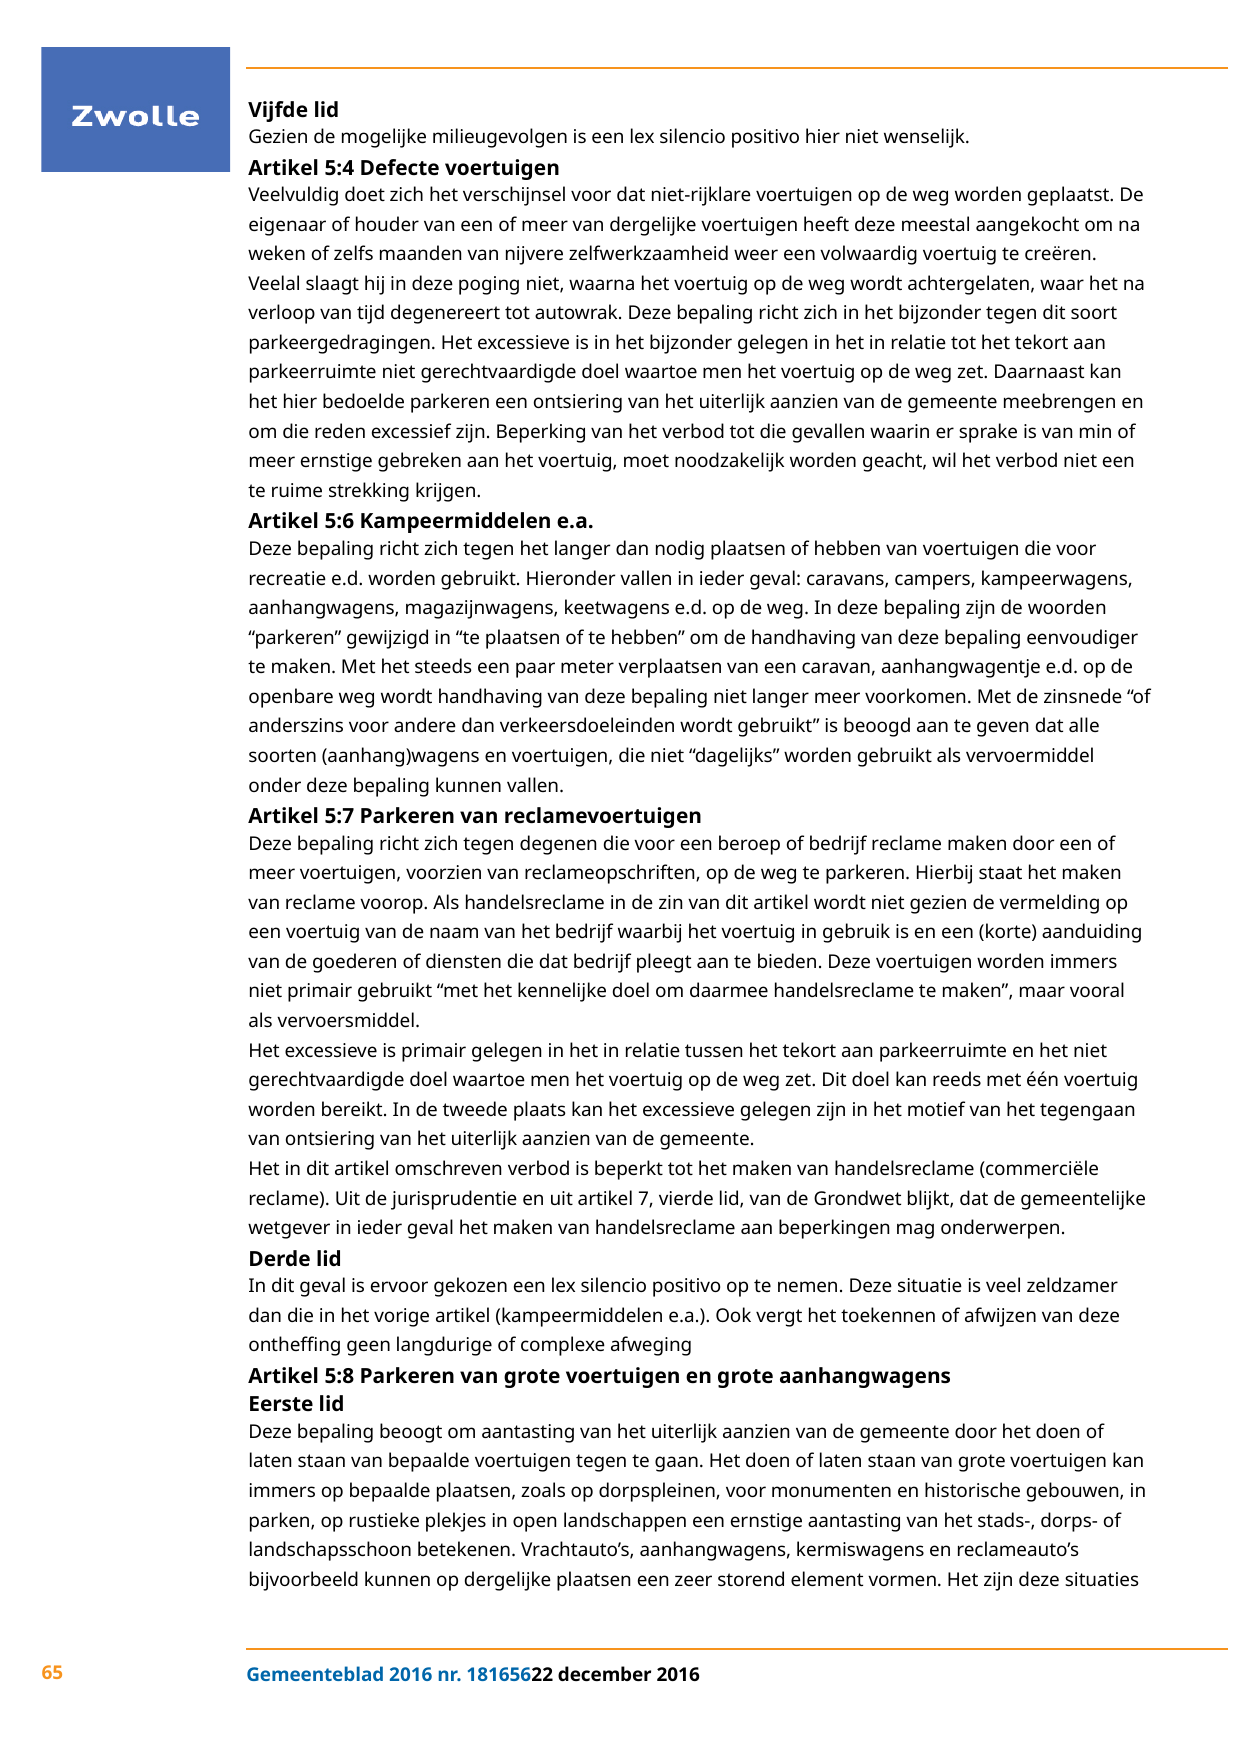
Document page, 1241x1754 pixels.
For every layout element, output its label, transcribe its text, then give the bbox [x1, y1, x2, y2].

text Deze bepaling beoogt om aantasting van het uiterlijk aanzien van de gemeente door het doen of laten staan van bepaalde voertuigen tegen te gaan. Het doen of laten staan van grote voertuigen kan immers op bepaalde plaatsen, zoals op dorpspleinen, voor monumenten en historische gebouwen, in parken, op rustieke plekjes in open landschappen een ernstige aantasting van het stads-, dorps- of landschapsschoon betekenen. Vrachtauto’s, aanhangwagens, kermiswagens en reclameauto’s bijvoorbeeld kunnen op dergelijke plaatsen een zeer storend element vormen. Het zijn deze situaties [248, 1418, 1152, 1592]
text Het in dit artikel omschreven verbod is beperkt tot het maken van handelsreclame (commerciële reclame). Uit de jurisprudentie en uit artikel 7, vierde lid, van de Grondwet blijkt, dat de gemeentelijke wetgever in ieder geval het maken van handelsreclame aan beperkingen mag onderwerpen. [248, 1155, 1152, 1240]
picture [41, 47, 231, 172]
text Deze bepaling richt zich tegen het langer dan nodig plaatsen of hebben van voertuigen die voor recreatie e.d. worden gebruikt. Hieronder vallen in ieder geval: caravans, campers, kampeerwagens, aanhangwagens, magazijnwagens, keetwagens e.d. op de weg. In deze bepaling zijn de woorden “parkeren” gewijzigd in “te plaatsen of te hebben” om de handhaving van deze bepaling eenvoudiger te maken. Met het steeds een paar meter verplaatsen van een caravan, aanhangwagentje e.d. op de openbare weg wordt handhaving van deze bepaling niet langer meer voorkomen. Met de zinsnede “of anderszins voor andere dan verkeersdoeleinden wordt gebruikt” is beoogd aan te geven dat alle soorten (aanhang)wagens en voertuigen, die niet “dagelijks” worden gebruikt als vervoermiddel onder deze bepaling kunnen vallen. [248, 535, 1152, 797]
text Artikel 5:8 Parkeren van grote voertuigen en grote aanhangwagens [248, 1361, 1152, 1389]
text Vijfde lid [248, 95, 1152, 123]
text Gezien de mogelijke milieugevolgen is een lex silencio positivo hier niet wenselijk. [248, 123, 1152, 149]
text Eerste lid [248, 1389, 1152, 1418]
text Derde lid [248, 1244, 1152, 1272]
text In dit geval is ervoor gekozen een lex silencio positivo op te nemen. Deze situatie is veel zeldzamer dan die in het vorige artikel (kampeermiddelen e.a.). Ook vergt het toekennen of afwijzen van deze ontheffing geen langdurige of complexe afweging [248, 1272, 1152, 1357]
text Artikel 5:4 Defecte voertuigen [248, 153, 1152, 181]
text Het excessieve is primair gelegen in het in relatie tussen het tekort aan parkeerruimte en het niet gerechtvaardigde doel waartoe men het voertuig op de weg zet. Dit doel kan reeds met één voertuig worden bereikt. In de tweede plaats kan het excessieve gelegen zijn in het motief van het tegengaan van ontsiering van het uiterlijk aanzien van de gemeente. [248, 1037, 1152, 1151]
text Artikel 5:6 Kampeermiddelen e.a. [248, 507, 1152, 535]
text Deze bepaling richt zich tegen degenen die voor een beroep of bedrijf reclame maken door een of meer voertuigen, voorzien van reclameopschriften, op de weg te parkeren. Hierbij staat het maken van reclame voorop. Als handelsreclame in de zin van dit artikel wordt niet gezien de vermelding op een voertuig van de naam van het bedrijf waarbij het voertuig in gebruik is en een (korte) aanduiding van de goederen of diensten die dat bedrijf pleegt aan te bieden. Deze voertuigen worden immers niet primair gebruikt “met het kennelijke doel om daarmee handelsreclame te maken”, maar vooral als vervoersmiddel. [248, 830, 1152, 1033]
text Artikel 5:7 Parkeren van reclamevoertuigen [248, 801, 1152, 830]
text Veelvuldig doet zich het verschijnsel voor dat niet-rijklare voertuigen op de weg worden geplaatst. De eigenaar of houder van een of meer van dergelijke voertuigen heeft deze meestal aangekocht om na weken of zelfs maanden van nijvere zelfwerkzaamheid weer een volwaardig voertuig te creëren. Veelal slaagt hij in deze poging niet, waarna het voertuig op de weg wordt achtergelaten, waar het na verloop van tijd degenereert tot autowrak. Deze bepaling richt zich in het bijzonder tegen dit soort parkeergedragingen. Het excessieve is in het bijzonder gelegen in het in relatie tot het tekort aan parkeerruimte niet gerechtvaardigde doel waartoe men het voertuig op de weg zet. Daarnaast kan het hier bedoelde parkeren een ontsiering van het uiterlijk aanzien van de gemeente meebrengen en om die reden excessief zijn. Beperking van het verbod tot die gevallen waarin er sprake is van min of meer ernstige gebreken aan het voertuig, moet noodzakelijk worden geacht, wil het verbod niet een te ruime strekking krijgen. [248, 181, 1152, 503]
